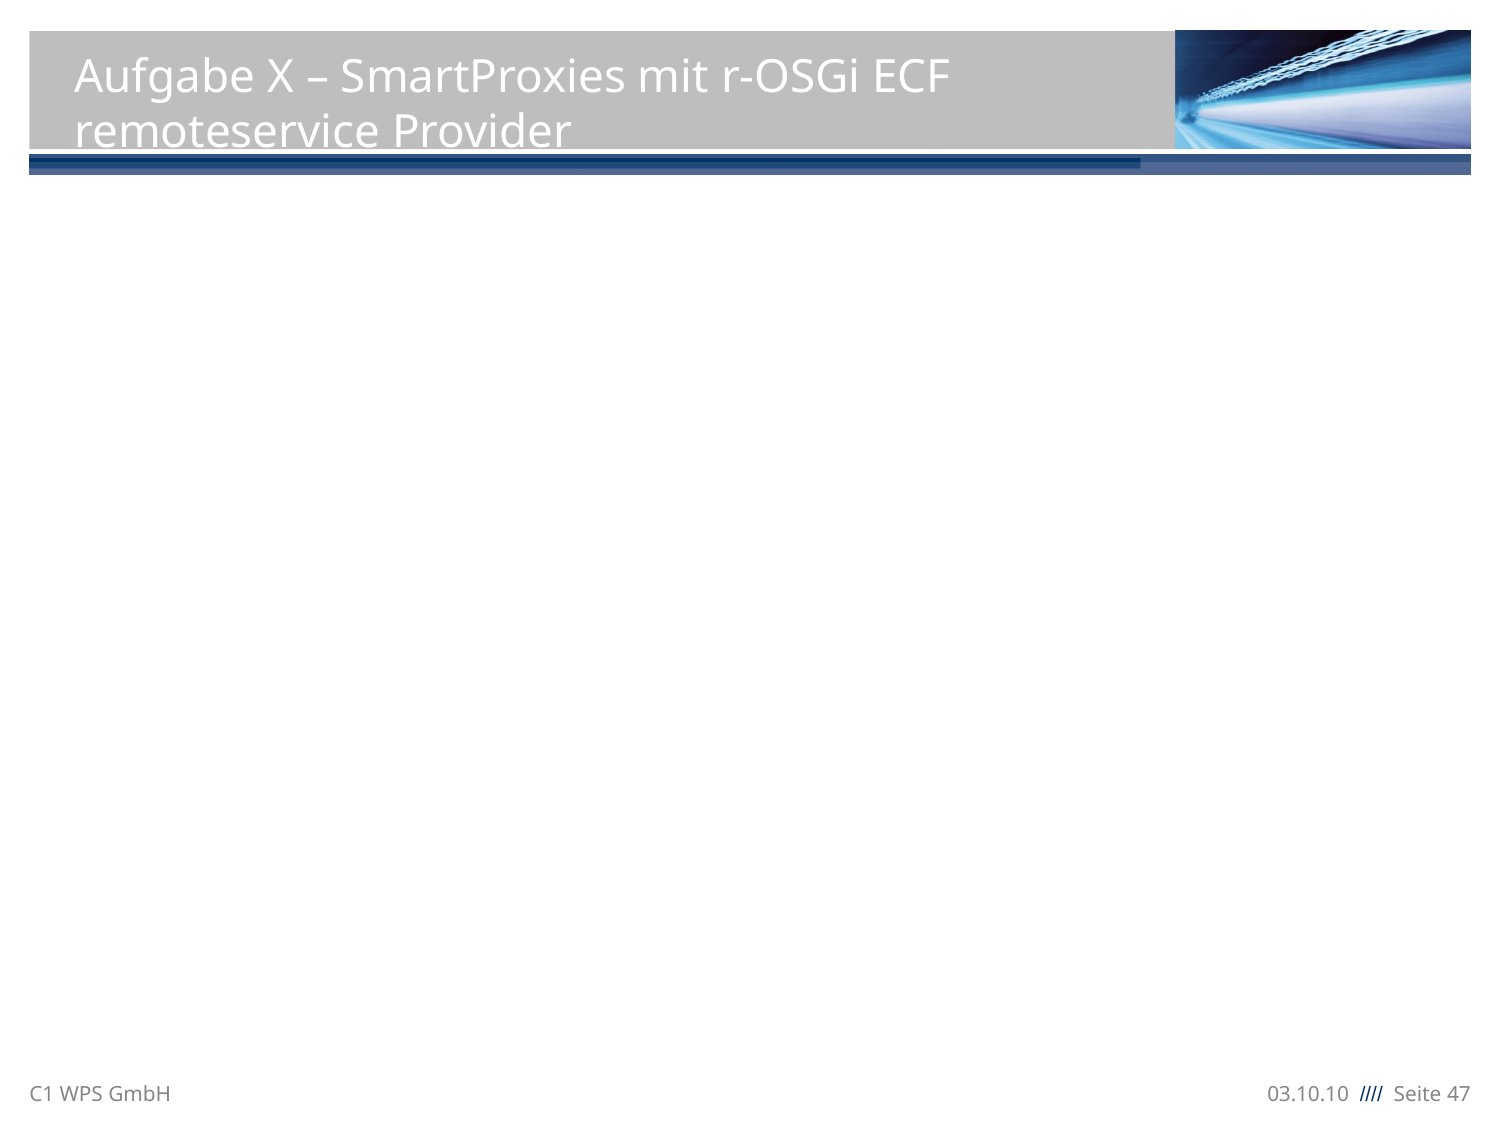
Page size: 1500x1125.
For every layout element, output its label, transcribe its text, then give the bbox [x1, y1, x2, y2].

title Aufgabe X – SmartProxies mit r-OSGi ECF remoteservice Provider [29, 31, 1176, 150]
picture [1175, 30, 1471, 149]
picture [29, 154, 1471, 175]
